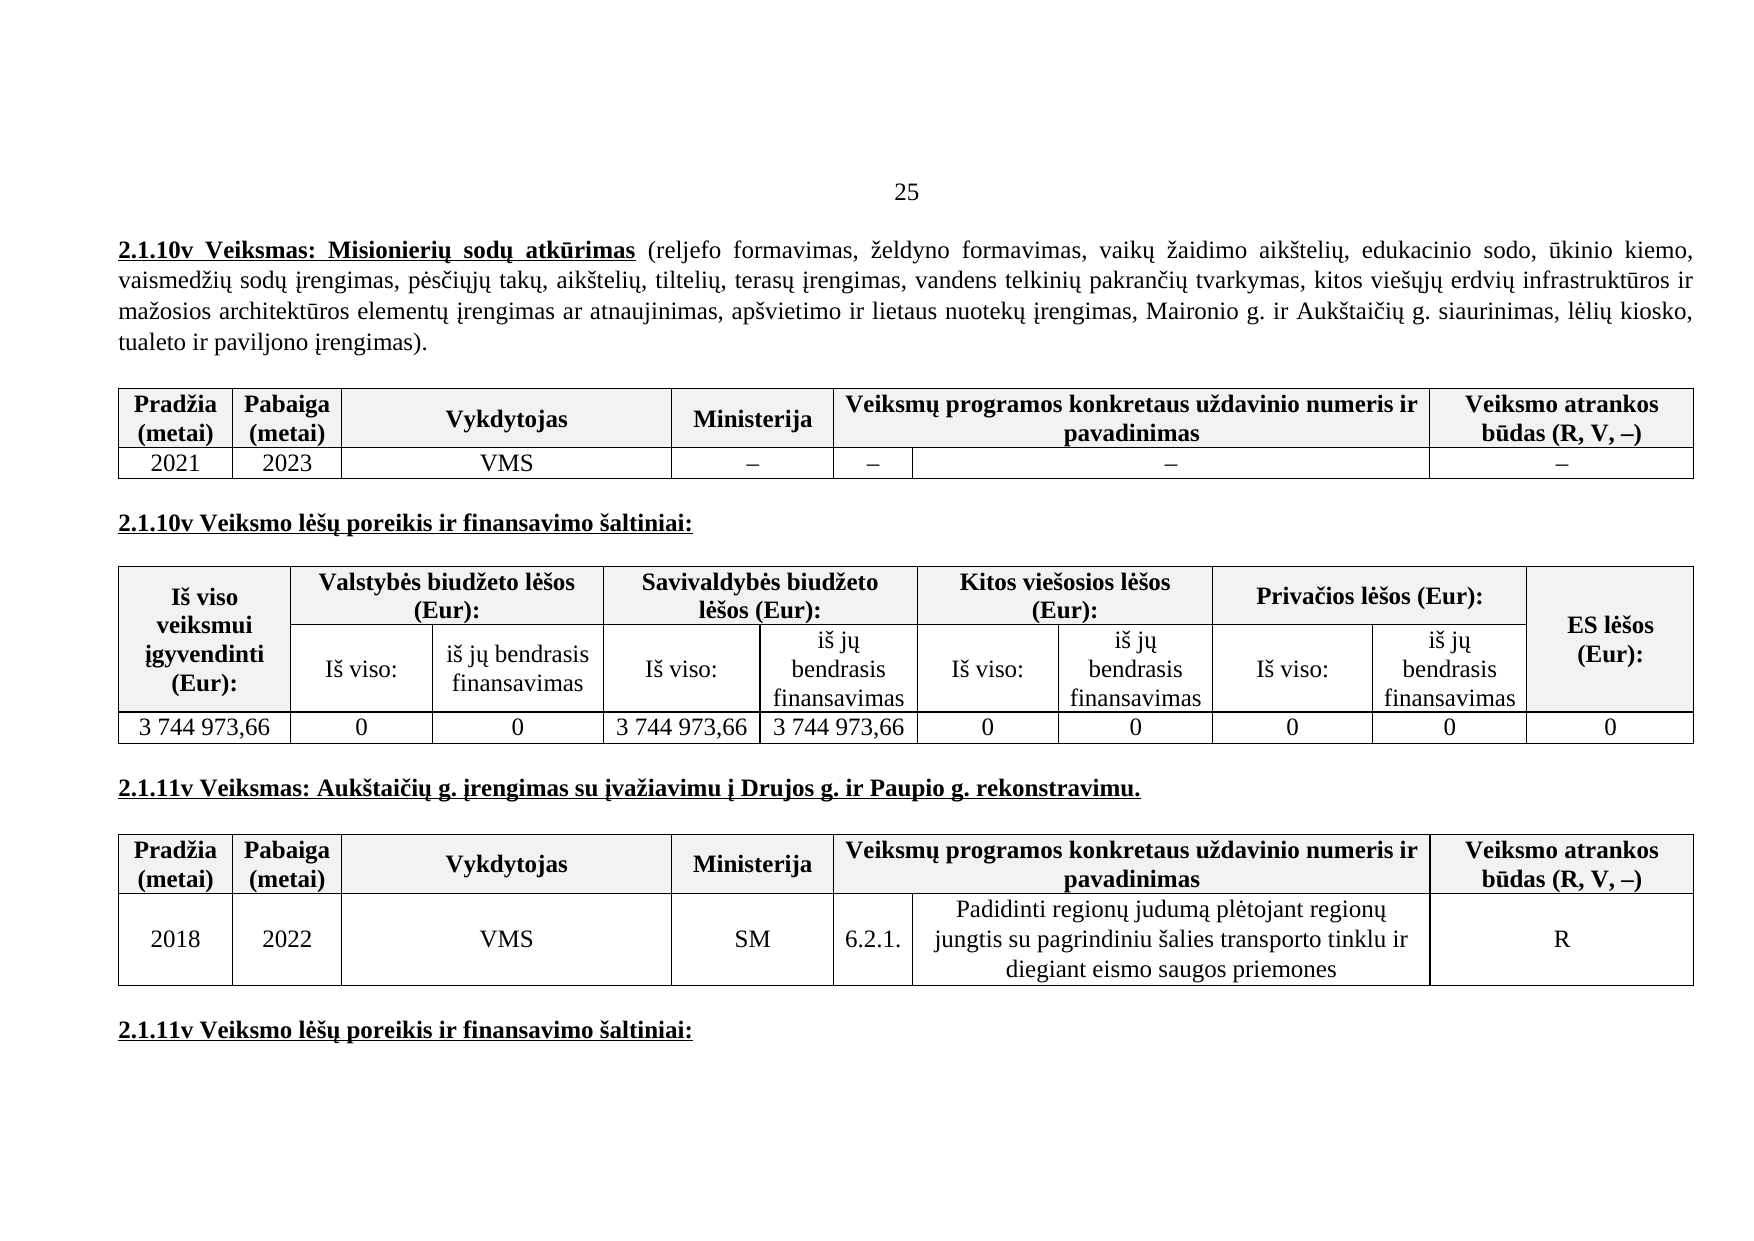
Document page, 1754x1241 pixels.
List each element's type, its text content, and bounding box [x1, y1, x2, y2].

table_cell Iš viso: [918, 625, 1058, 711]
table_cell 0 [918, 713, 1058, 743]
table_cell 0 [1213, 713, 1372, 743]
table_header Pradžia (metai) [119, 835, 232, 893]
table_cell 3 744 973,66 [761, 713, 917, 743]
table_cell 0 [1527, 713, 1693, 743]
table_header Veiksmo atrankos būdas (R, V, –) [1431, 835, 1693, 893]
text 2.1.11v Veiksmas: Aukštaičių g. įrengimas su įvažiavimu į Drujos g. ir Paupio g. rekonstravimu. [118, 773, 1695, 801]
table_cell iš jų bendrasis finansavimas [433, 625, 603, 711]
table_cell 0 [1373, 713, 1526, 743]
text 2.1.11v Veiksmo lėšų poreikis ir finansavimo šaltiniai: [118, 1015, 1695, 1043]
table_cell – [1430, 448, 1693, 478]
table_header Vykdytojas [342, 389, 671, 447]
table_cell VMS [342, 894, 671, 985]
table_header Ministerija [672, 835, 833, 893]
table_cell Padidinti regionų judumą plėtojant regionų jungtis su pagrindiniu šalies transporto tinklu ir diegiant eismo saugos priemones [913, 894, 1429, 985]
table_header Ministerija [672, 389, 833, 447]
table_cell Iš viso: [291, 625, 432, 711]
table_cell SM [672, 894, 833, 985]
table_cell Iš viso: [1213, 625, 1372, 711]
table_header Iš viso veiksmui įgyvendinti (Eur): [119, 567, 290, 711]
table_cell 2023 [233, 448, 341, 478]
table_cell Iš viso: [604, 625, 759, 711]
table_header Valstybės biudžeto lėšos (Eur): [291, 567, 603, 624]
table_cell iš jų bendrasis finansavimas [761, 625, 917, 711]
table_cell iš jų bendrasis finansavimas [1059, 625, 1212, 711]
table_cell 2021 [119, 448, 232, 478]
table_cell 3 744 973,66 [119, 713, 290, 743]
table_cell VMS [342, 448, 671, 478]
table_cell 0 [291, 713, 432, 743]
table_header Savivaldybės biudžeto lėšos (Eur): [604, 567, 917, 624]
table_cell R [1431, 894, 1693, 985]
table_header Privačios lėšos (Eur): [1213, 567, 1526, 624]
table_header Pradžia (metai) [119, 389, 232, 447]
table_cell – [913, 448, 1429, 478]
table_cell iš jų bendrasis finansavimas [1373, 625, 1526, 711]
text 2.1.10v Veiksmas: Misionierių sodų atkūrimas (reljefo formavimas, želdyno formavimas, vaikų žaidimo aikštelių, edukacinio sodo, ūkinio kiemo, vaismedžių sodų įrengimas, pėsčiųjų takų, aikštelių, tiltelių, terasų įrengimas, vandens telkinių pakrančių tvarkymas, kitos viešųjų erdvių infrastruktūros ir mažosios architektūros elementų įrengimas ar atnaujinimas, apšvietimo ir lietaus nuotekų įrengimas, Maironio g. ir Aukštaičių g. siaurinimas, lėlių kiosko, tualeto ir paviljono įrengimas). [118, 235, 1695, 356]
table_cell 0 [1059, 713, 1212, 743]
table_cell 6.2.1. [834, 894, 912, 985]
table_header Veiksmo atrankos būdas (R, V, –) [1430, 389, 1693, 447]
table_cell – [834, 448, 912, 478]
table_header Vykdytojas [342, 835, 671, 893]
table_header Veiksmų programos konkretaus uždavinio numeris ir pavadinimas [834, 835, 1429, 893]
table_cell 0 [433, 713, 603, 743]
table_header ES lėšos (Eur): [1527, 567, 1693, 711]
table_cell 2018 [119, 894, 232, 985]
table_header Pabaiga (metai) [233, 835, 341, 893]
table_cell 3 744 973,66 [604, 713, 759, 743]
table_cell – [672, 448, 833, 478]
table_header Veiksmų programos konkretaus uždavinio numeris ir pavadinimas [834, 389, 1429, 447]
table_header Kitos viešosios lėšos (Eur): [918, 567, 1212, 624]
text 2.1.10v Veiksmo lėšų poreikis ir finansavimo šaltiniai: [118, 508, 1695, 537]
table_header Pabaiga (metai) [233, 389, 341, 447]
table_cell 2022 [233, 894, 341, 985]
